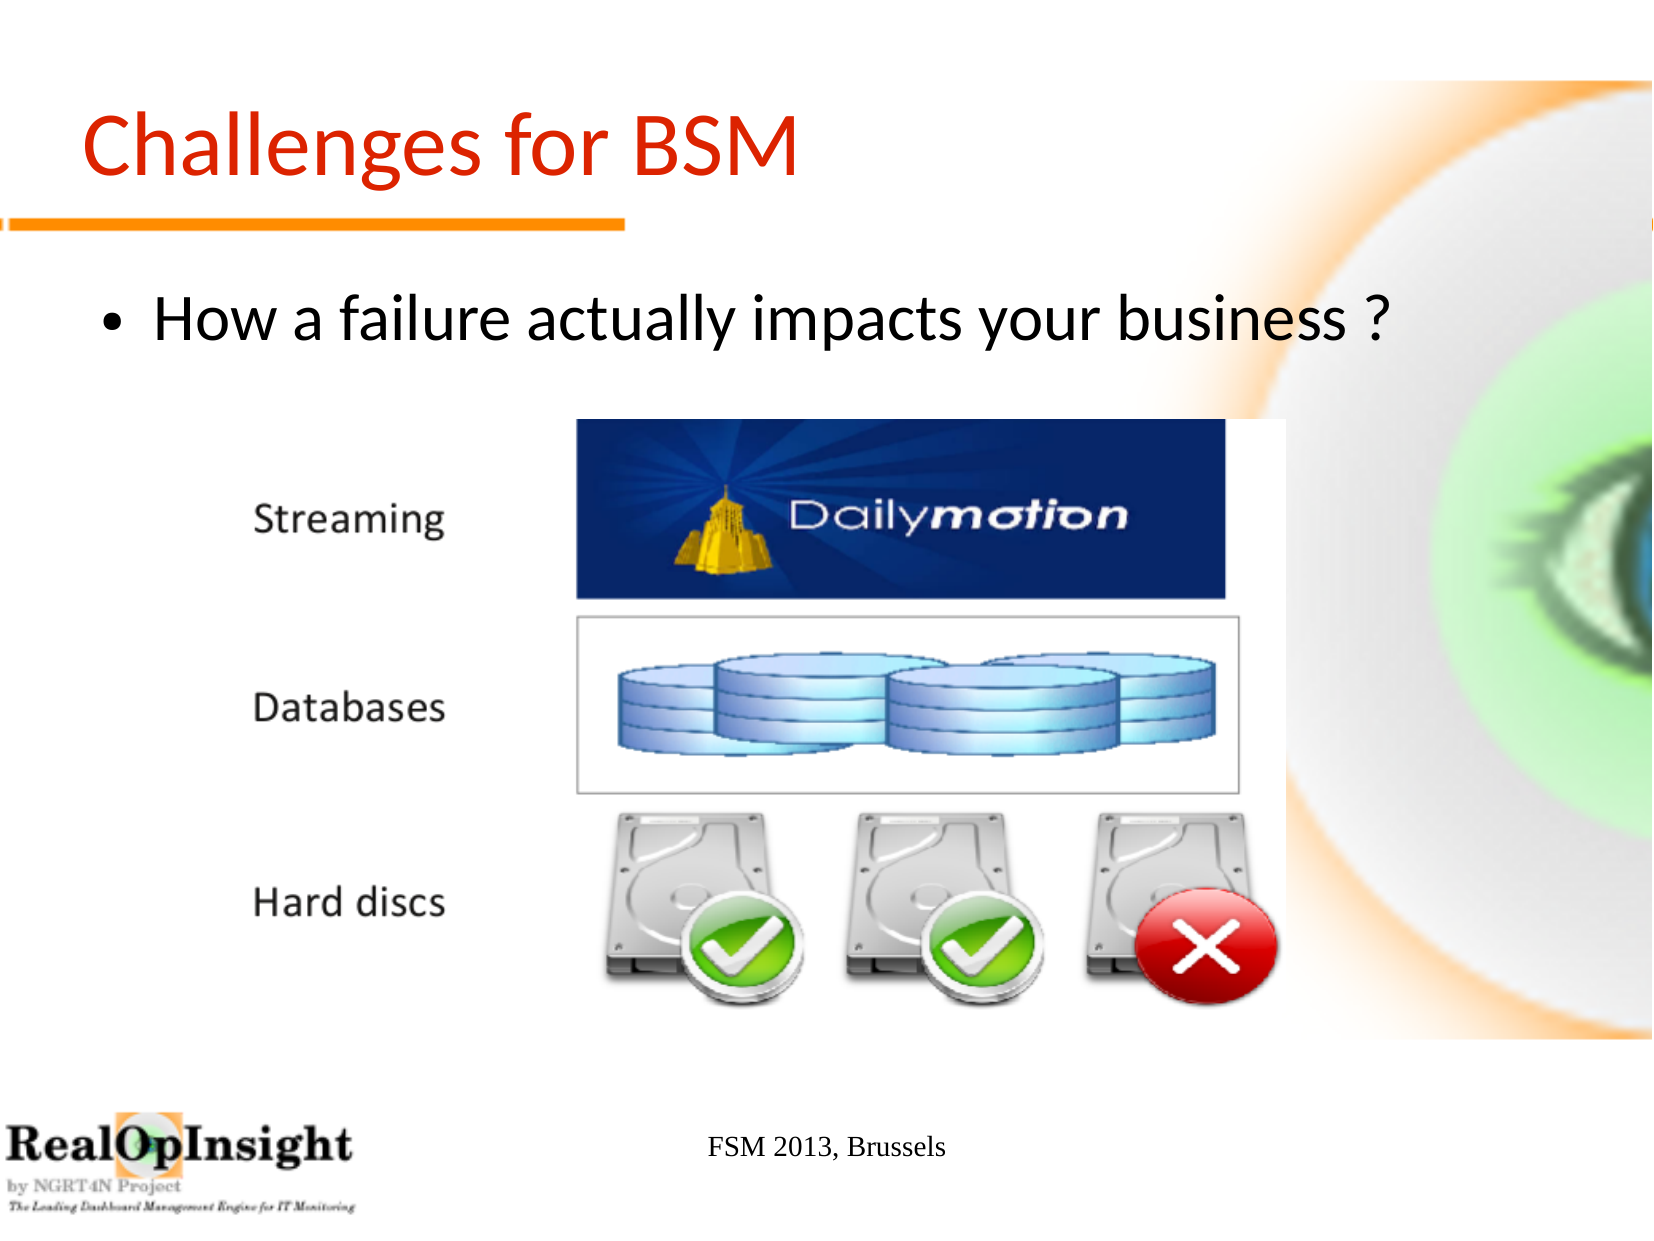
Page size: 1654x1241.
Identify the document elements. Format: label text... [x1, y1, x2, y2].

title Challenges for BSM [82, 49, 1571, 257]
list How a failure actually impacts your business ? [82, 290, 1538, 1010]
picture [0, 0, 1654, 1241]
